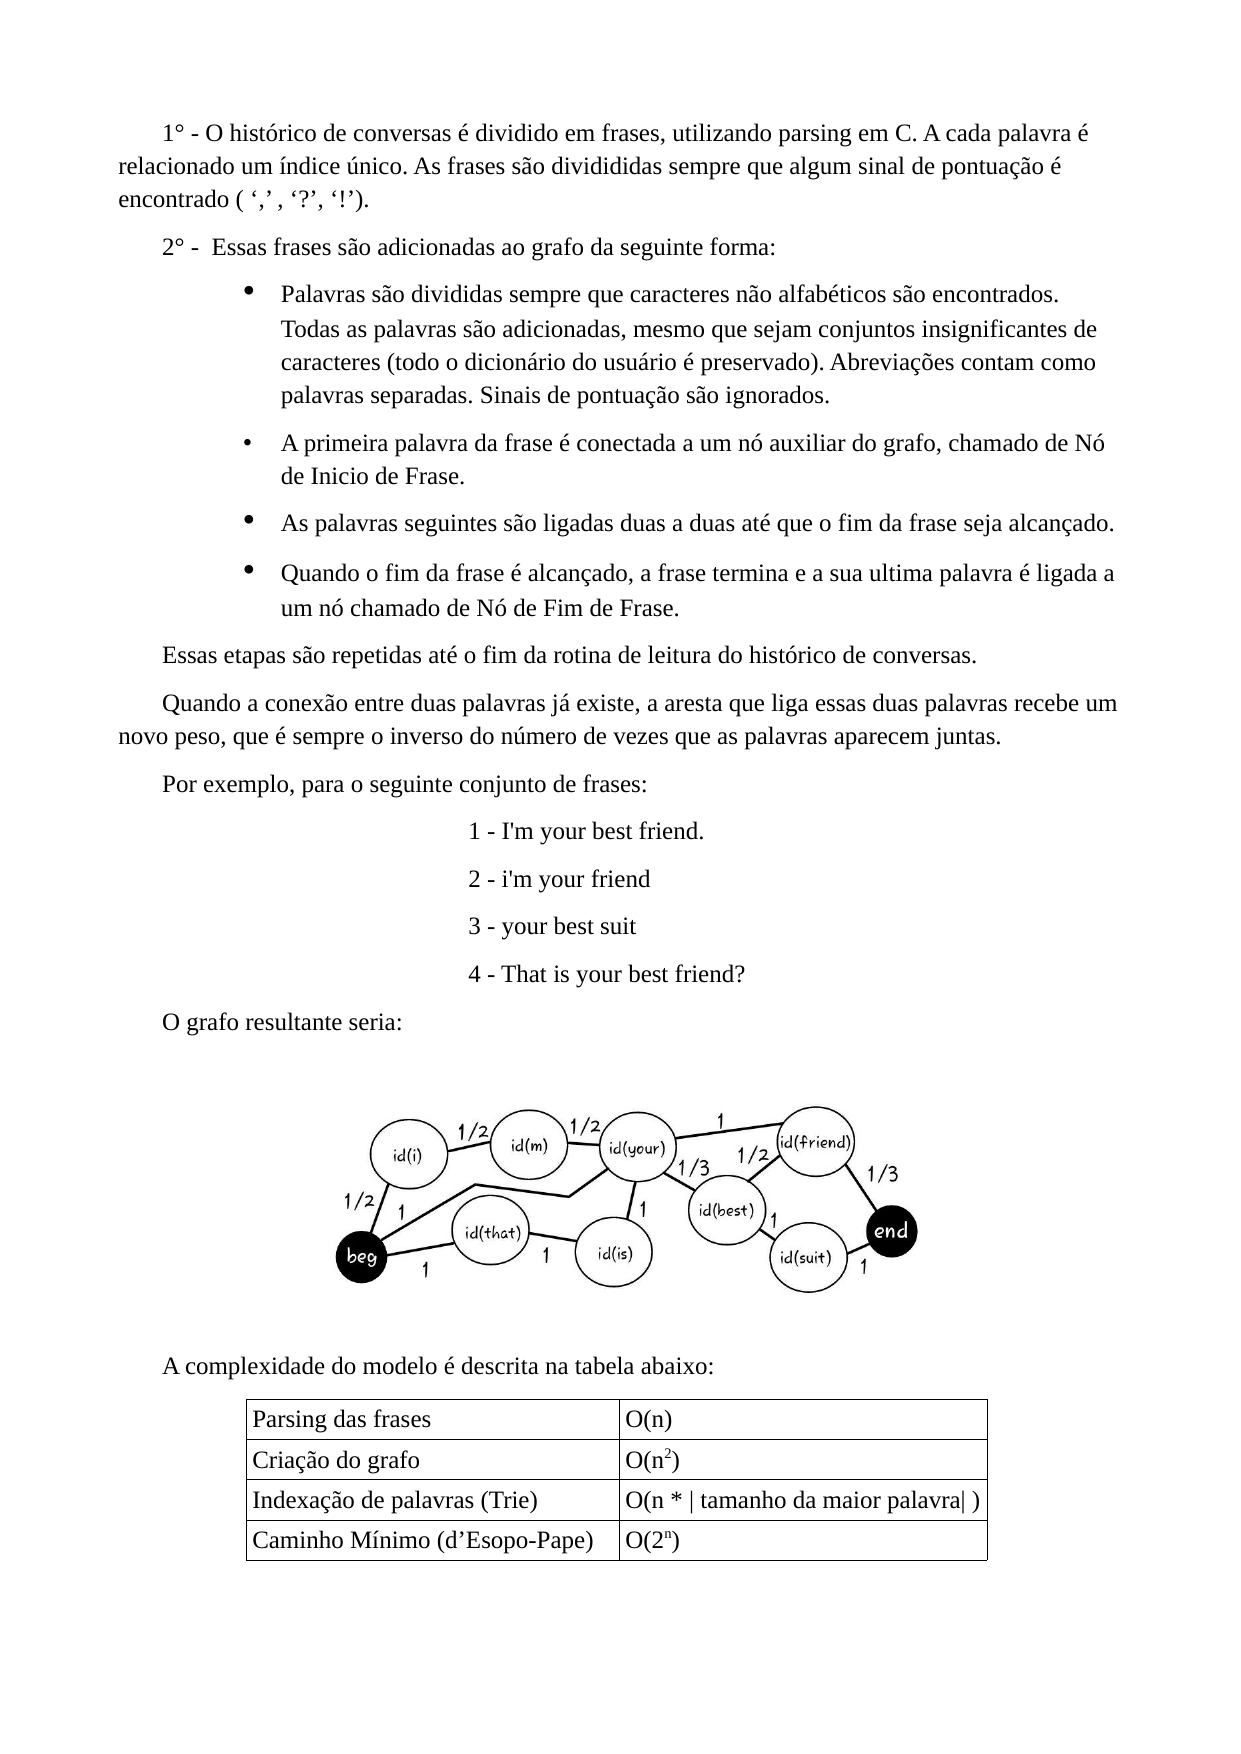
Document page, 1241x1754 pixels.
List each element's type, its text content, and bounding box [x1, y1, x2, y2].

table_cell O(2n) [620, 1521, 987, 1560]
table_header O(n) [620, 1400, 987, 1439]
list As palavras seguintes são ligadas duas a duas até que o fim da frase seja alcançado. [243, 508, 1122, 539]
picture [296, 1054, 931, 1296]
text 2° - Essas frases são adicionadas ao grafo da seguinte forma: [118, 232, 1122, 261]
text 1° - O histórico de conversas é dividido em frases, utilizando parsing em C. A cada palavra é relacionado um índice único. As frases são dividididas sempre que algum sinal de pontuação é encontrado ( ‘,’ , ‘?’, ‘!’). [118, 118, 1122, 213]
text 2 - i'm your friend [118, 864, 1122, 893]
text 1 - I'm your best friend. [118, 816, 1122, 845]
text 3 - your best suit [118, 911, 1122, 940]
table_cell Indexação de palavras (Trie) [247, 1480, 619, 1519]
table_cell Criação do grafo [247, 1440, 619, 1479]
list Palavras são divididas sempre que caracteres não alfabéticos são encontrados. Todas as palavras são adicionadas, mesmo que sejam conjuntos insignificantes de caracteres (todo o dicionário do usuário é preservado). Abreviações contam como palavras separadas. Sinais de pontuação são ignorados. [243, 279, 1122, 409]
text O grafo resultante seria: [118, 1007, 1122, 1035]
text A complexidade do modelo é descrita na tabela abaixo: [118, 1351, 1122, 1380]
list A primeira palavra da frase é conectada a um nó auxiliar do grafo, chamado de Nó de Inicio de Frase. [243, 428, 1122, 489]
table_cell Caminho Mínimo (d’Esopo-Pape) [247, 1521, 619, 1560]
text Quando a conexão entre duas palavras já existe, a aresta que liga essas duas palavras recebe um novo peso, que é sempre o inverso do número de vezes que as palavras aparecem juntas. [118, 688, 1122, 750]
table_cell O(n * | tamanho da maior palavra| ) [620, 1480, 987, 1519]
table_header Parsing das frases [247, 1400, 619, 1439]
list Quando o fim da frase é alcançado, a frase termina e a sua ultima palavra é ligada a um nó chamado de Nó de Fim de Frase. [243, 558, 1122, 622]
text Por exemplo, para o seguinte conjunto de frases: [118, 769, 1122, 797]
text 4 - That is your best friend? [118, 959, 1122, 988]
text Essas etapas são repetidas até o fim da rotina de leitura do histórico de conversas. [118, 640, 1122, 669]
table_cell O(n2) [620, 1440, 987, 1479]
